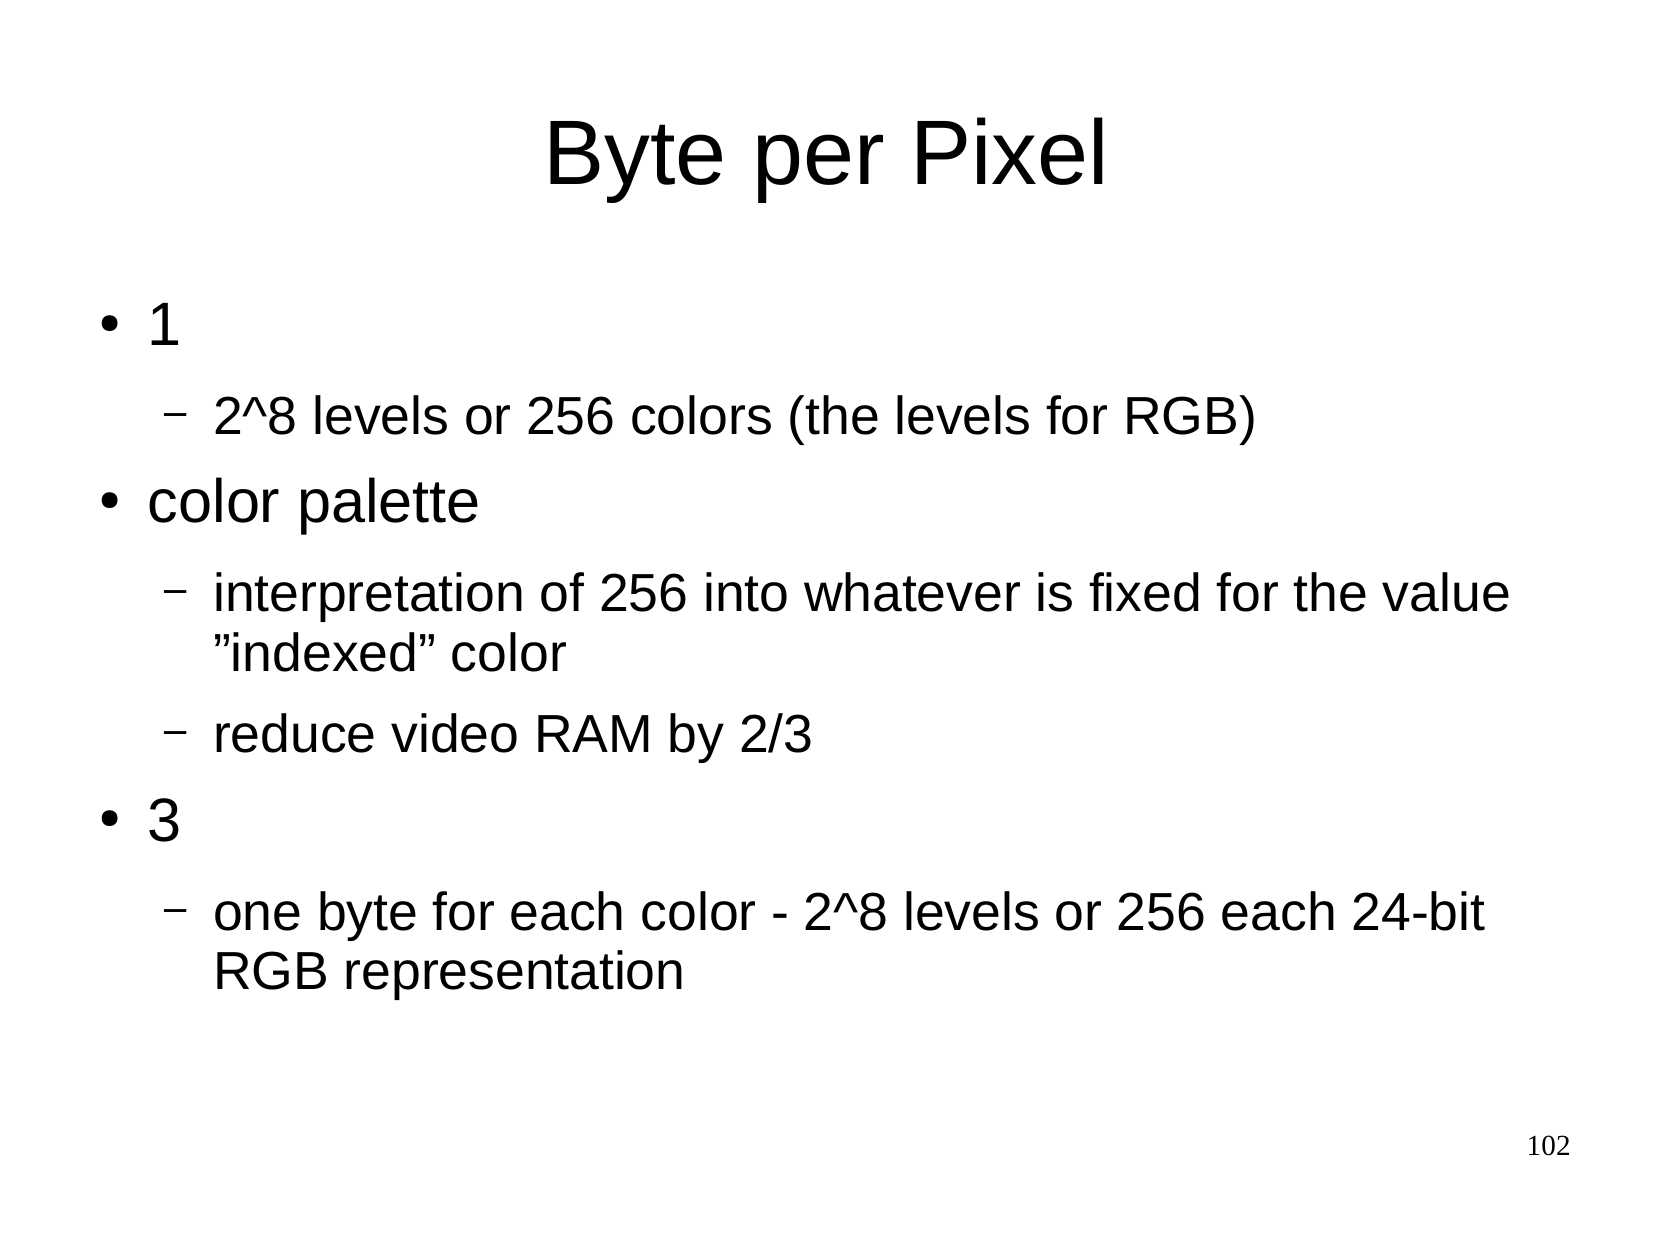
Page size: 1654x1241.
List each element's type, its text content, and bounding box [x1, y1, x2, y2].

title Byte per Pixel [82, 49, 1571, 257]
list 1 2^8 levels or 256 colors (the levels for RGB) color palette interpretation of 256 into whatever is fixed for the value ”indexed” color reduce video RAM by 2/3 3 one byte for each color - 2^8 levels or 256 each 24-bit RGB representation [82, 290, 1538, 1010]
